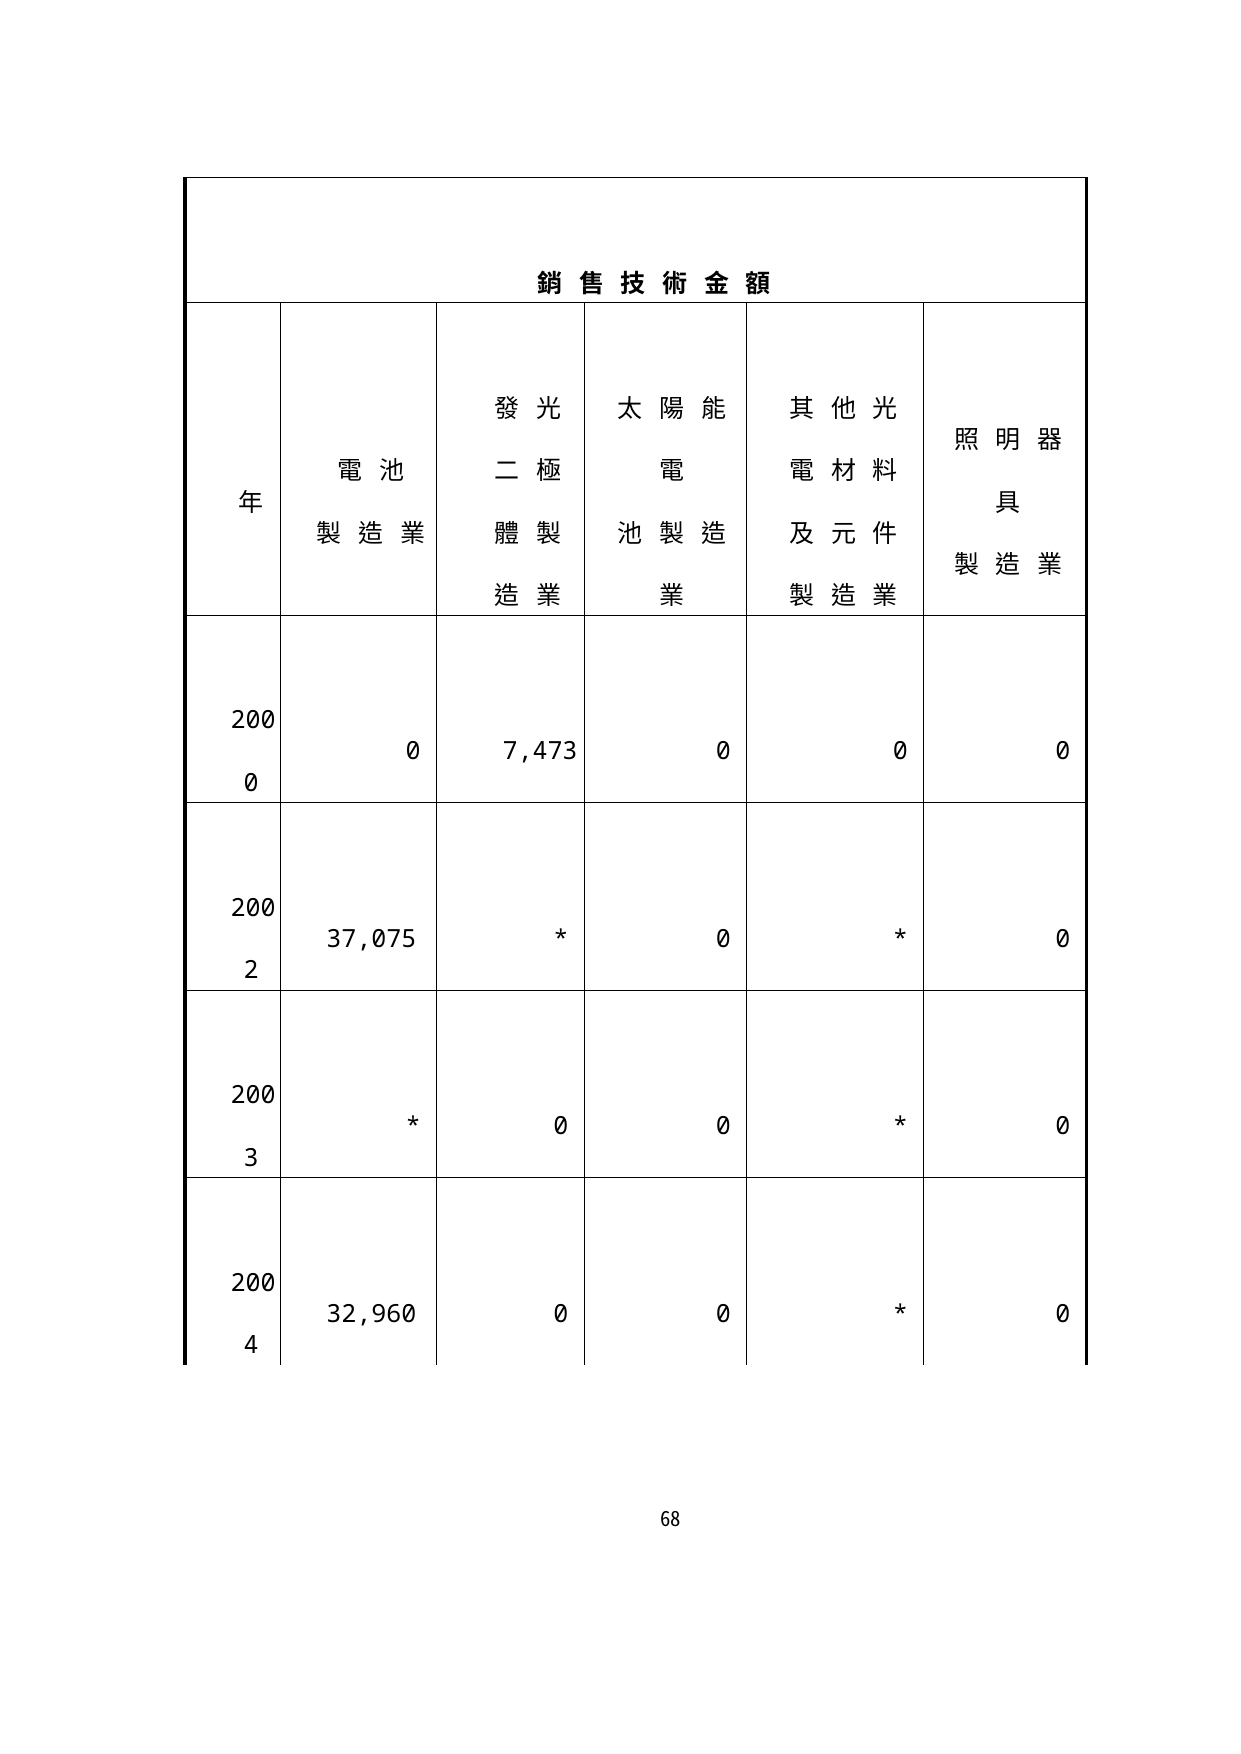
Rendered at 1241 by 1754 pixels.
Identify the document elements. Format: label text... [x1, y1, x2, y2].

table_cell 0 [437, 1178, 584, 1365]
table_cell 0 [585, 803, 746, 990]
table_cell 37,075 [281, 803, 436, 990]
table_cell 電池 製造業 [281, 303, 436, 615]
table_cell 0 [281, 616, 436, 802]
table_cell 0 [924, 616, 1085, 802]
table_cell 0 [585, 1178, 746, 1365]
table_cell 其他光電材料及元件製造業 [747, 303, 923, 615]
table_cell * [747, 1178, 923, 1365]
table_cell 0 [924, 803, 1085, 990]
table_cell * [281, 991, 436, 1177]
table_cell 0 [747, 616, 923, 802]
table_cell 發光二極 體製造業 [437, 303, 584, 615]
table_cell 2002 [187, 803, 280, 990]
table_cell 太陽能電 池製造業 [585, 303, 746, 615]
table_cell 照明器具 製造業 [924, 303, 1085, 615]
table_cell 年 [187, 303, 280, 615]
table_cell * [437, 803, 584, 990]
table_cell * [747, 991, 923, 1177]
table_cell 7,473 [437, 616, 584, 802]
table_cell * [747, 803, 923, 990]
table_cell 銷售技術金額 [187, 178, 1085, 302]
table_cell 2004 [187, 1178, 280, 1365]
table_cell 0 [585, 991, 746, 1177]
table_cell 0 [924, 991, 1085, 1177]
table_cell 2003 [187, 991, 280, 1177]
table_cell 0 [924, 1178, 1085, 1365]
table_cell 32,960 [281, 1178, 436, 1365]
table_cell 0 [585, 616, 746, 802]
table_cell 0 [437, 991, 584, 1177]
table_cell 2000 [187, 616, 280, 802]
